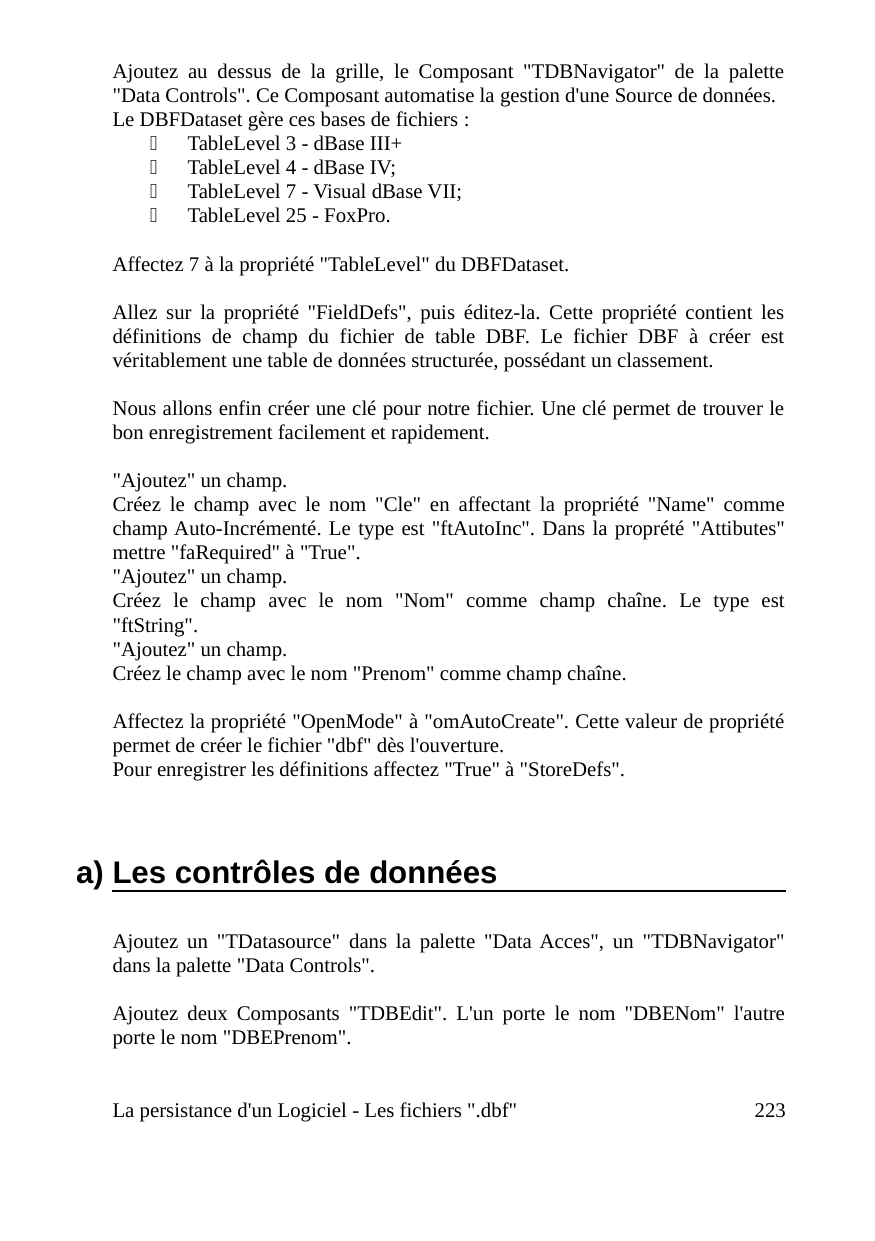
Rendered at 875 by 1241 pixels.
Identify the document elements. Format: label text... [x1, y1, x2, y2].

text Affectez la propriété "OpenMode" à "omAutoCreate". Cette valeur de propriété permet de créer le fichier "dbf" dès l'ouverture. [112, 709, 786, 757]
text Pour enregistrer les définitions affectez "True" à "StoreDefs". [112, 757, 786, 781]
list TableLevel 4 - dBase IV; [150, 155, 786, 179]
list TableLevel 7 - Visual dBase VII; [150, 179, 786, 203]
text "Ajoutez" un champ. [112, 468, 786, 492]
text "Ajoutez" un champ. [112, 564, 786, 588]
list TableLevel 25 - FoxPro. [150, 203, 786, 227]
text "Ajoutez" un champ. [112, 637, 786, 661]
text Nous allons enfin créer une clé pour notre fichier. Une clé permet de trouver le bon enregistrement facilement et rapidement. [112, 396, 786, 444]
text Créez le champ avec le nom "Cle" en affectant la propriété "Name" comme champ Auto-Incrémenté. Le type est "ftAutoInc". Dans la proprété "Attibutes" mettre "faRequired" à "True". [112, 492, 786, 564]
text Ajoutez un "TDatasource" dans la palette "Data Acces", un "TDBNavigator" dans la palette "Data Controls". [112, 929, 786, 977]
list TableLevel 3 - dBase III+ [150, 131, 786, 155]
text Créez le champ avec le nom "Prenom" comme champ chaîne. [112, 661, 786, 685]
text Ajoutez au dessus de la grille, le Composant "TDBNavigator" de la palette "Data Controls". Ce Composant automatise la gestion d'une Source de données. [112, 59, 786, 107]
text Le DBFDataset gère ces bases de fichiers : [112, 107, 786, 131]
text Affectez 7 à la propriété "TableLevel" du DBFDataset. [112, 252, 786, 276]
text Créez le champ avec le nom "Nom" comme champ chaîne. Le type est "ftString". [112, 588, 786, 637]
subtitle Les contrôles de données [112, 854, 786, 890]
text Ajoutez deux Composants "TDBEdit". L'un porte le nom "DBENom" l'autre porte le nom "DBEPrenom". [112, 1001, 786, 1049]
text Allez sur la propriété "FieldDefs", puis éditez-la. Cette propriété contient les définitions de champ du fichier de table DBF. Le fichier DBF à créer est véritablement une table de données structurée, possédant un classement. [112, 300, 786, 372]
